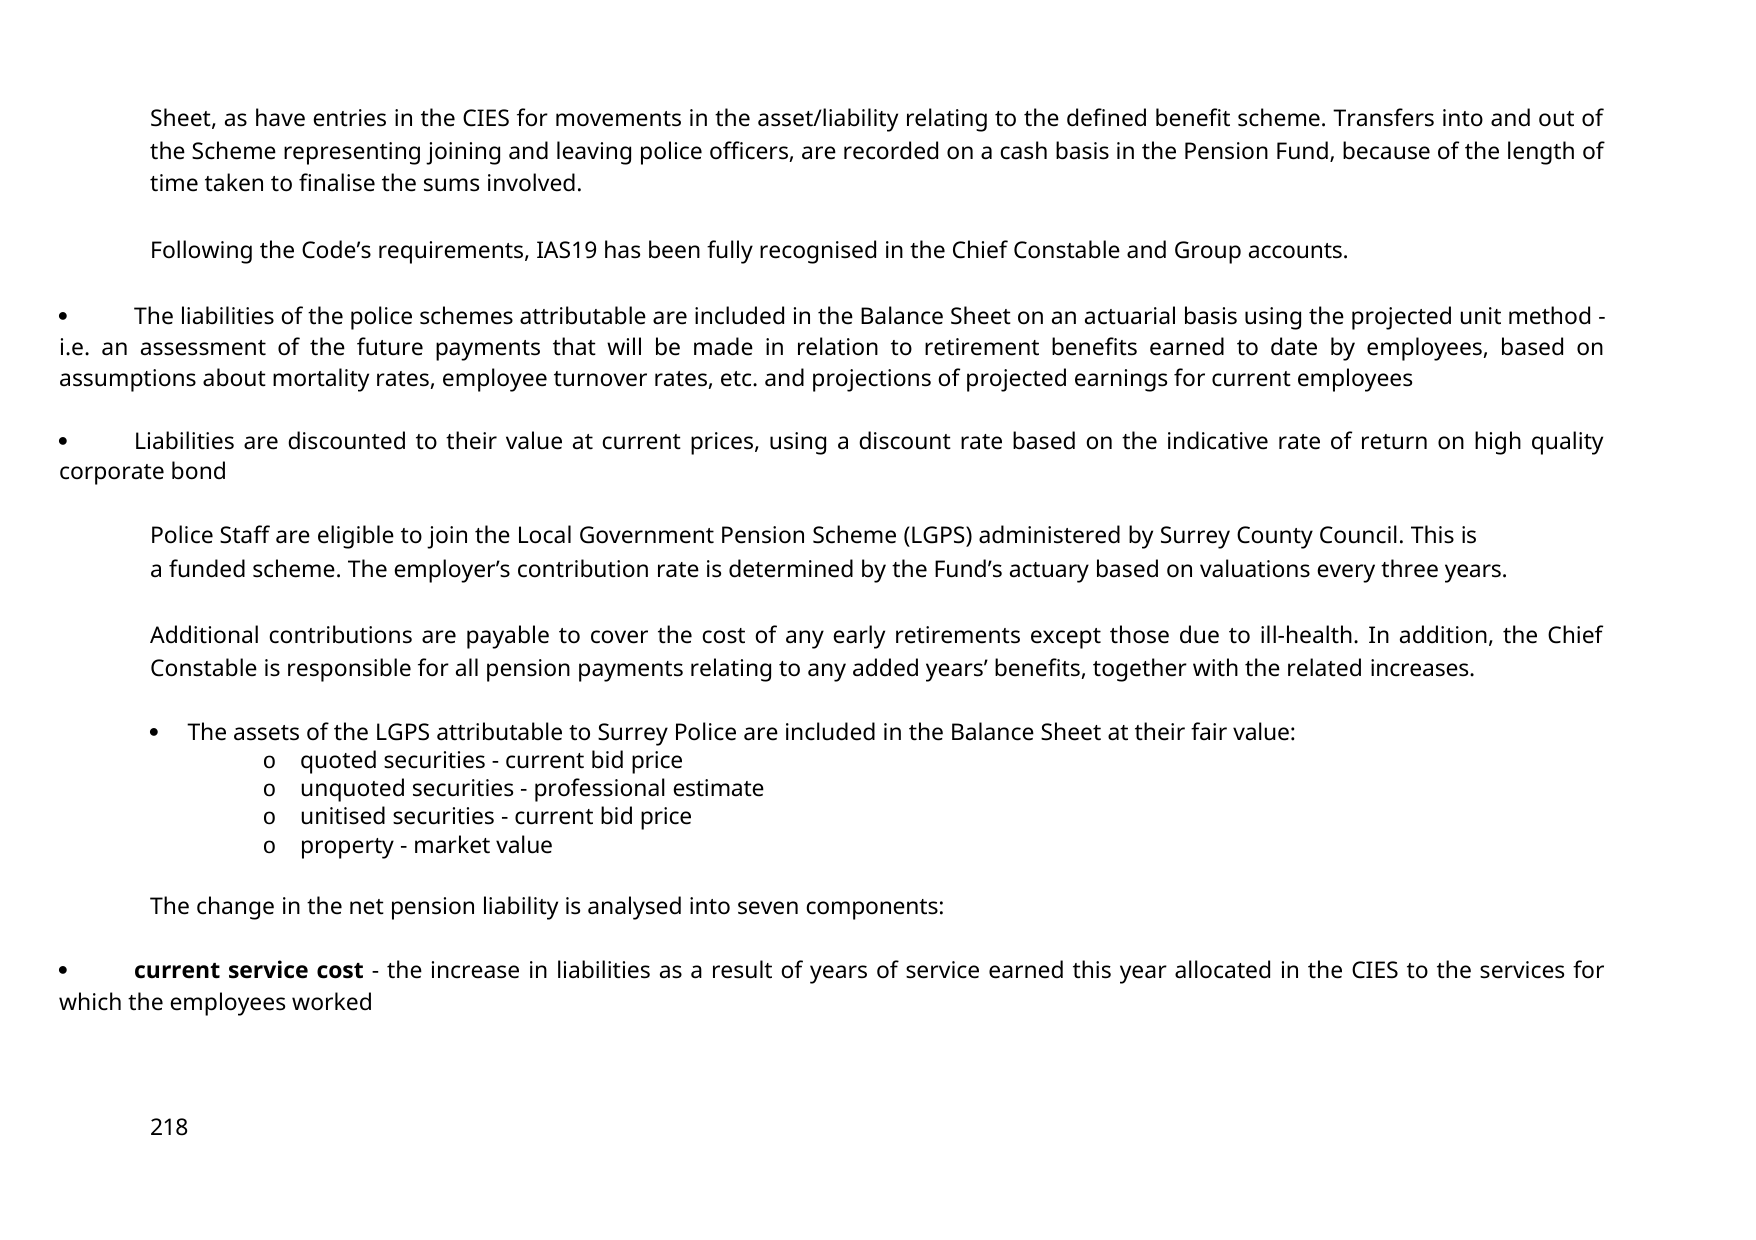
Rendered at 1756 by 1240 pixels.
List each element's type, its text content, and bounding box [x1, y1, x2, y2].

list unitised securities - current bid price [262, 802, 1726, 830]
list current service cost - the increase in liabilities as a result of years of service earned this year allocated in the CIES to the services for which the employees worked [59, 954, 1607, 1017]
list Liabilities are discounted to their value at current prices, using a discount rate based on the indicative rate of return on high quality corporate bond [59, 425, 1606, 486]
text Sheet, as have entries in the CIES for movements in the asset/liability relating to the defined benefit scheme. Transfers into and out of the Scheme representing joining and leaving police officers, are recorded on a cash basis in the Pension Fund, because of the length of time taken to finalise the sums involved. [150, 102, 1606, 199]
list property - market value [262, 830, 1726, 859]
text Additional contributions are payable to cover the cost of any early retirements except those due to ill-health. In addition, the Chief Constable is responsible for all pension payments relating to any added years’ benefits, together with the related increases. [150, 619, 1606, 683]
text The change in the net pension liability is analysed into seven components: [150, 890, 1726, 922]
text a funded scheme. The employer’s contribution rate is determined by the Fund’s actuary based on valuations every three years. [150, 552, 1726, 584]
text Following the Code’s requirements, IAS19 has been fully recognised in the Chief Constable and Group accounts. [150, 234, 1726, 265]
list unquoted securities - professional estimate [262, 774, 1726, 802]
list The assets of the LGPS attributable to Surrey Police are included in the Balance Sheet at their fair value: [150, 718, 1726, 746]
text Police Staff are eligible to join the Local Government Pension Scheme (LGPS) administered by Surrey County Council. This is [150, 519, 1726, 551]
list The liabilities of the police schemes attributable are included in the Balance Sheet on an actuarial basis using the projected unit method - i.e. an assessment of the future payments that will be made in relation to retirement benefits earned to date by employees, based on assumptions about mortality rates, employee turnover rates, etc. and projections of projected earnings for current employees [59, 300, 1606, 393]
list quoted securities - current bid price [262, 746, 1726, 774]
